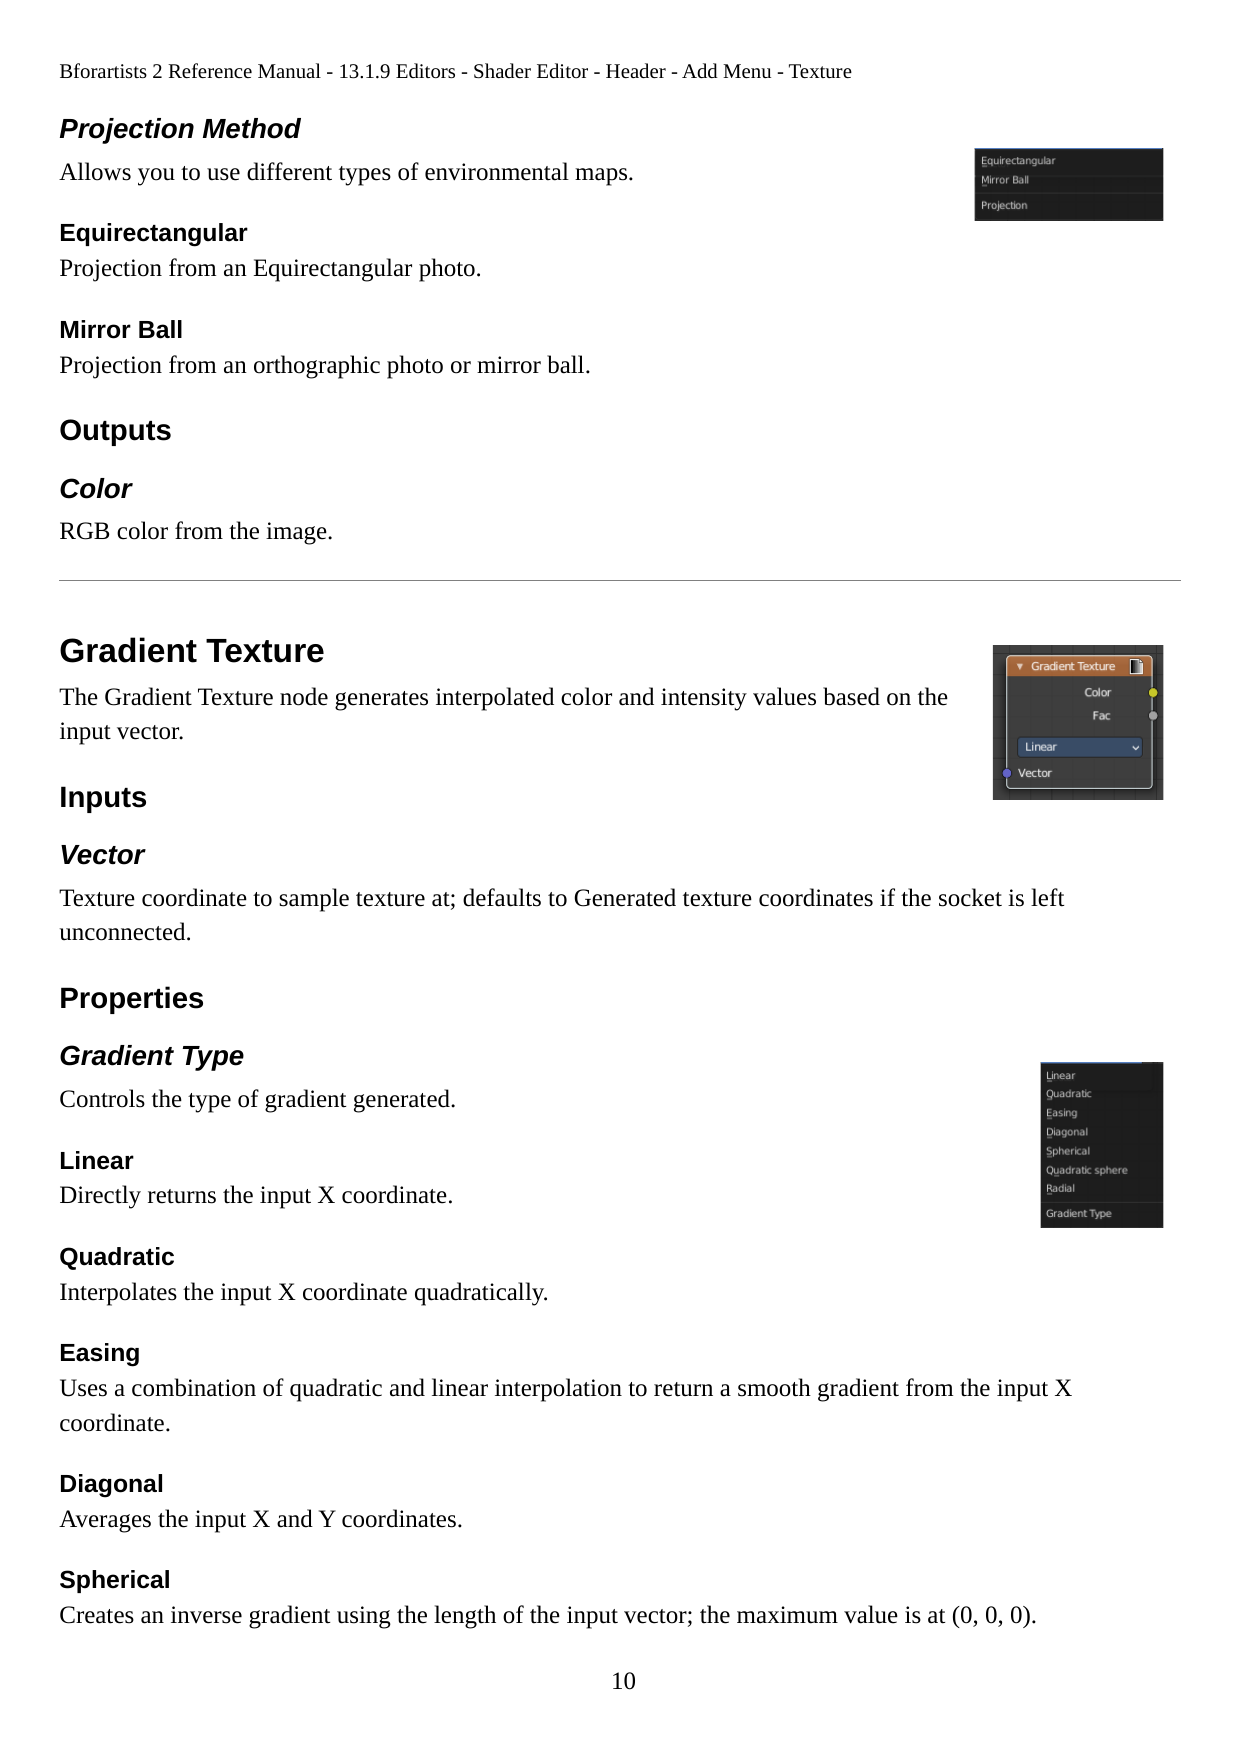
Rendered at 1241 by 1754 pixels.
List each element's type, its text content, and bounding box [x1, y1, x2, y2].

subtitle Quadratic [59, 1242, 1181, 1271]
subtitle Color [59, 472, 1181, 504]
subtitle Easing [59, 1338, 1181, 1367]
subtitle [1164, 1146, 1181, 1174]
subtitle Equirectangular [59, 218, 1181, 247]
subtitle Spherical [59, 1566, 1181, 1594]
picture [974, 148, 1164, 221]
text Allows you to use different types of environmental maps. [59, 157, 974, 186]
subtitle Linear [59, 1146, 1040, 1174]
text Controls the type of gradient generated. [59, 1084, 1040, 1113]
text Uses a combination of quadratic and linear interpolation to return a smooth gradient from the input X coordinate. [59, 1373, 1181, 1436]
text Creates an inverse gradient using the length of the input vector; the maximum value is at (0, 0, 0). [59, 1600, 1181, 1629]
subtitle Gradient Type [59, 1040, 1181, 1072]
subtitle Gradient Texture [59, 631, 1181, 669]
subtitle Properties [59, 981, 1181, 1015]
text Averages the input X and Y coordinates. [59, 1504, 1181, 1533]
subtitle Mirror Ball [59, 315, 1181, 343]
picture [992, 645, 1164, 800]
text The Gradient Texture node generates interpolated color and intensity values based on the input vector. [59, 682, 992, 745]
text Texture coordinate to sample texture at; defaults to Generated texture coordinates if the socket is left unconnected. [59, 883, 1181, 946]
subtitle Inputs [59, 780, 1181, 813]
subtitle Outputs [59, 413, 1181, 447]
text Projection from an orthographic photo or mirror ball. [59, 350, 1181, 378]
picture [1040, 1062, 1164, 1228]
text Projection from an Equirectangular photo. [59, 253, 1181, 282]
subtitle Projection Method [59, 113, 1181, 144]
text Interpolates the input X coordinate quadratically. [59, 1277, 1181, 1306]
text Directly returns the input X coordinate. [59, 1181, 1040, 1209]
subtitle Vector [59, 838, 1181, 870]
text RGB color from the image. [59, 516, 1181, 545]
subtitle Diagonal [59, 1469, 1181, 1498]
